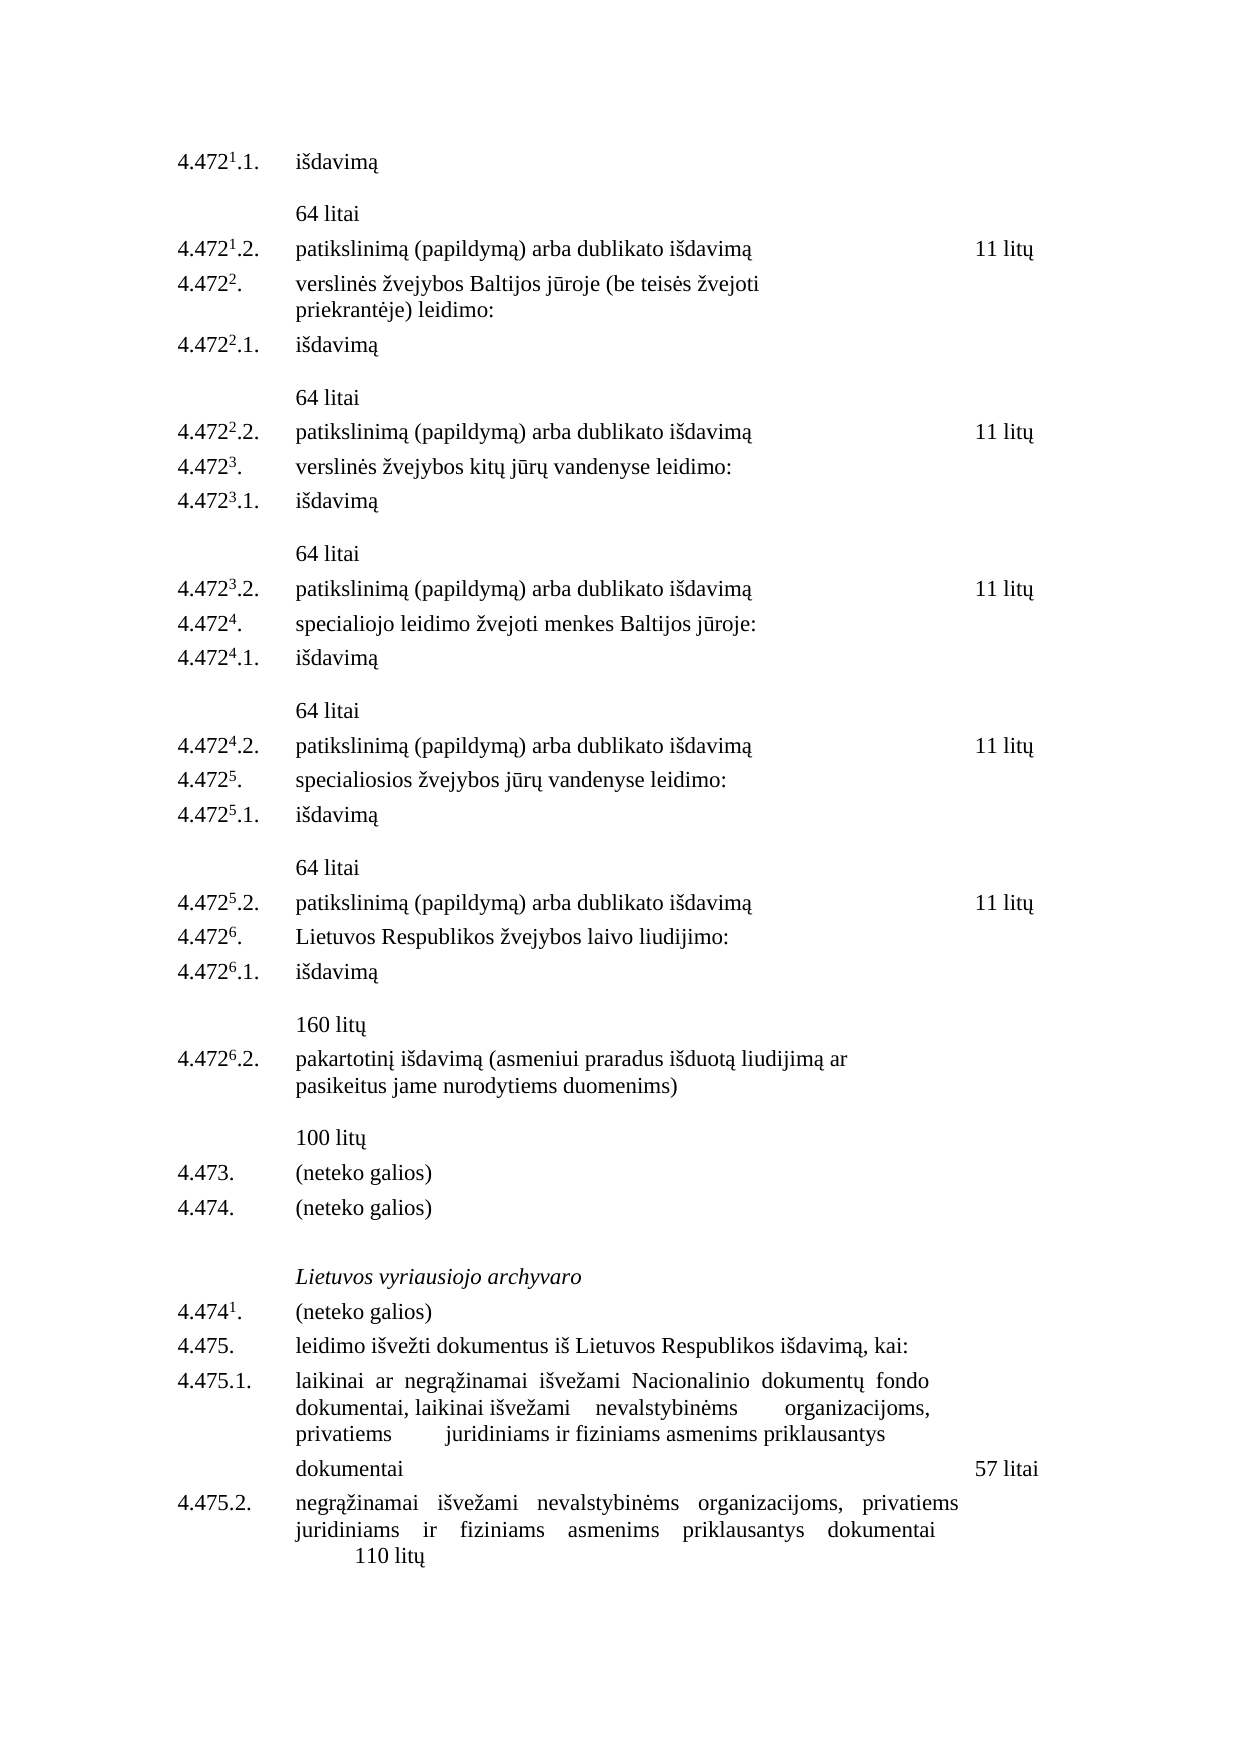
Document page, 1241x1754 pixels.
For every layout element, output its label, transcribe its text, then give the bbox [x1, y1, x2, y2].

text 4.4721.1. išdavimą 64 litai [177, 148, 856, 227]
text 4.4726. Lietuvos Respublikos žvejybos laivo liudijimo: [177, 923, 930, 949]
text 4.475.1. laikinai ar negrąžinamai išvežami Nacionalinio dokumentų fondo dokumentai, laikinai išvežami nevalstybinėms organizacijoms, privatiems juridiniams ir fiziniams asmenims priklausantys [177, 1367, 930, 1446]
text 4.4724.2. patikslinimą (papildymą) arba dublikato išdavimą 11 litų [177, 732, 1122, 758]
text 4.475. leidimo išvežti dokumentus iš Lietuvos Respublikos išdavimą, kai: [177, 1332, 1122, 1359]
text 4.4726.2. pakartotinį išdavimą (asmeniui praradus išduotą liudijimą ar pasikeitus jame nurodytiems duomenims) 100 litų [177, 1045, 930, 1151]
text 4.4724. specialiojo leidimo žvejoti menkes Baltijos jūroje: [177, 610, 856, 636]
text 4.4741. (neteko galios) [177, 1298, 1122, 1324]
text 4.4722. verslinės žvejybos Baltijos jūroje (be teisės žvejoti priekrantėje) leidimo: [177, 270, 856, 322]
text 4.4724.1. išdavimą 64 litai [177, 644, 856, 723]
text 4.4725.2. patikslinimą (papildymą) arba dublikato išdavimą 11 litų [177, 888, 1122, 915]
text 4.475.2. negrąžinamai išvežami nevalstybinėms organizacijoms, privatiems juridiniams ir fiziniams asmenims priklausantys dokumentai 110 litų [177, 1489, 960, 1568]
text dokumentai 57 litai [177, 1454, 1122, 1481]
text 4.4726.1. išdavimą 160 litų [177, 958, 930, 1037]
text Lietuvos vyriausiojo archyvaro [177, 1263, 1122, 1289]
text 4.4723.2. patikslinimą (papildymą) arba dublikato išdavimą 11 litų [177, 575, 1122, 601]
text 4.473. (neteko galios) [177, 1159, 1122, 1185]
text 4.4722.1. išdavimą 64 litai [177, 331, 856, 410]
text 4.4722.2. patikslinimą (papildymą) arba dublikato išdavimą 11 litų [177, 418, 1122, 444]
text 4.474. (neteko galios) [177, 1194, 1122, 1220]
text 4.4723.1. išdavimą 64 litai [177, 488, 856, 567]
text 4.4721.2. patikslinimą (papildymą) arba dublikato išdavimą 11 litų [177, 235, 1122, 261]
text 4.4723. verslinės žvejybos kitų jūrų vandenyse leidimo: [177, 453, 856, 479]
text 4.4725. specialiosios žvejybos jūrų vandenyse leidimo: [177, 766, 856, 793]
text 4.4725.1. išdavimą 64 litai [177, 801, 856, 880]
